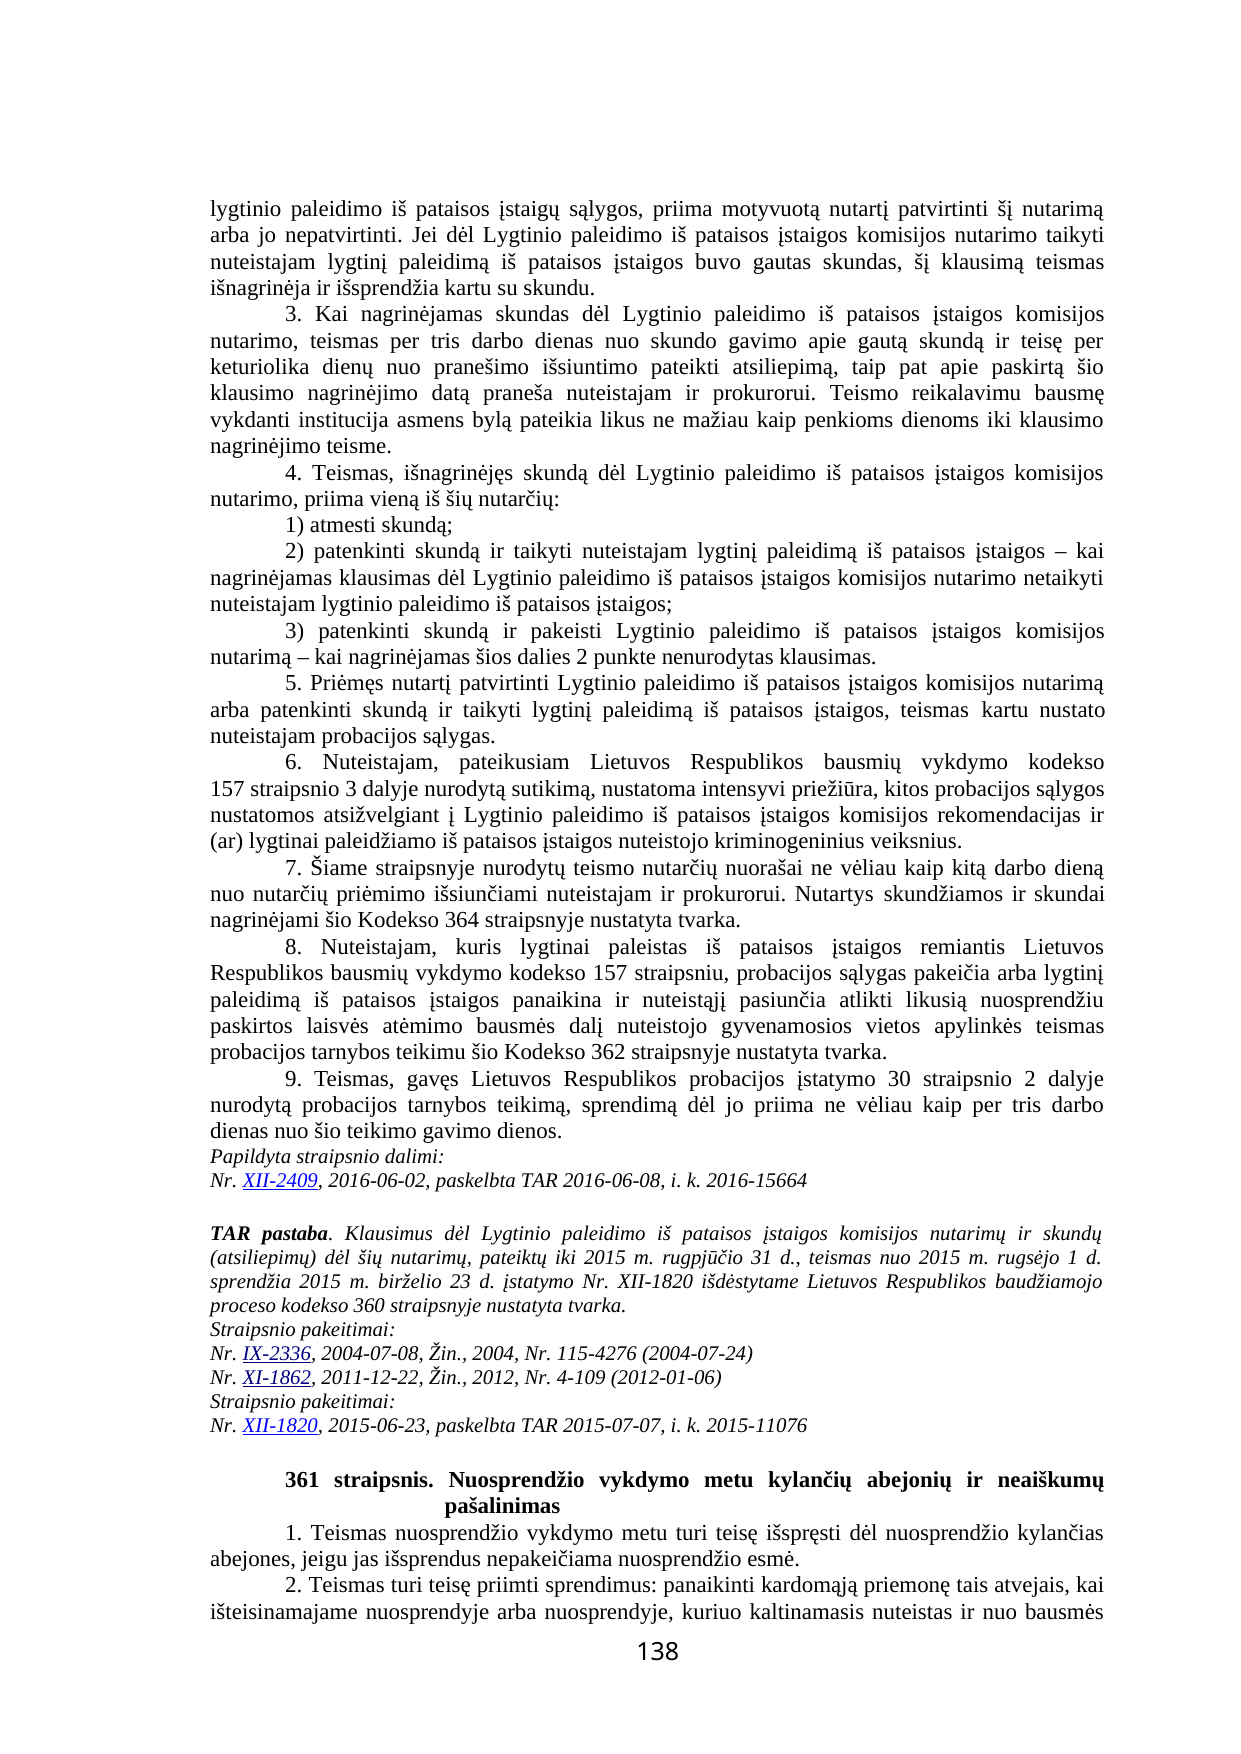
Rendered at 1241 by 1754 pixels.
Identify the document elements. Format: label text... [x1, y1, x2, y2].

text Straipsnio pakeitimai: [210, 1317, 1106, 1341]
text 2) patenkinti skundą ir taikyti nuteistajam lygtinį paleidimą iš pataisos įstaigos – kai nagrinėjamas klausimas dėl Lygtinio paleidimo iš pataisos įstaigos komisijos nutarimo netaikyti nuteistajam lygtinio paleidimo iš pataisos įstaigos; [210, 538, 1106, 617]
text 1) atmesti skundą; [210, 511, 1106, 538]
text Nr. XII-2409, 2016-06-02, paskelbta TAR 2016-06-08, i. k. 2016-15664 [210, 1168, 1106, 1192]
text 1. Teismas nuosprendžio vykdymo metu turi teisę išspręsti dėl nuosprendžio kylančias abejones, jeigu jas išsprendus nepakeičiama nuosprendžio esmė. [210, 1519, 1106, 1571]
text Papildyta straipsnio dalimi: [210, 1144, 1106, 1168]
text Nr. IX-2336, 2004-07-08, Žin., 2004, Nr. 115-4276 (2004-07-24) [210, 1341, 1106, 1365]
text 7. Šiame straipsnyje nurodytų teismo nutarčių nuorašai ne vėliau kaip kitą darbo dieną nuo nutarčių priėmimo išsiunčiami nuteistajam ir prokurorui. Nutartys skundžiamos ir skundai nagrinėjami šio Kodekso 364 straipsnyje nustatyta tvarka. [210, 854, 1106, 933]
text Nr. XI-1862, 2011-12-22, Žin., 2012, Nr. 4-109 (2012-01-06) [210, 1365, 1106, 1389]
text 8. Nuteistajam, kuris lygtinai paleistas iš pataisos įstaigos remiantis Lietuvos Respublikos bausmių vykdymo kodekso 157 straipsniu, probacijos sąlygas pakeičia arba lygtinį paleidimą iš pataisos įstaigos panaikina ir nuteistąjį pasiunčia atlikti likusią nuosprendžiu paskirtos laisvės atėmimo bausmės dalį nuteistojo gyvenamosios vietos apylinkės teismas probacijos tarnybos teikimu šio Kodekso 362 straipsnyje nustatyta tvarka. [210, 933, 1106, 1065]
text 2. Teismas turi teisę priimti sprendimus: panaikinti kardomąją priemonę tais atvejais, kai išteisinamajame nuosprendyje arba nuosprendyje, kuriuo kaltinamasis nuteistas ir nuo bausmės [210, 1571, 1106, 1624]
text Nr. XII-1820, 2015-06-23, paskelbta TAR 2015-07-07, i. k. 2015-11076 [210, 1413, 1106, 1437]
text 4. Teismas, išnagrinėjęs skundą dėl Lygtinio paleidimo iš pataisos įstaigos komisijos nutarimo, priima vieną iš šių nutarčių: [210, 458, 1106, 511]
text 3. Kai nagrinėjamas skundas dėl Lygtinio paleidimo iš pataisos įstaigos komisijos nutarimo, teismas per tris darbo dienas nuo skundo gavimo apie gautą skundą ir teisę per keturiolika dienų nuo pranešimo išsiuntimo pateikti atsiliepimą, taip pat apie paskirtą šio klausimo nagrinėjimo datą praneša nuteistajam ir prokurorui. Teismo reikalavimu bausmę vykdanti institucija asmens bylą pateikia likus ne mažiau kaip penkioms dienoms iki klausimo nagrinėjimo teisme. [210, 300, 1106, 458]
text 9. Teismas, gavęs Lietuvos Respublikos probacijos įstatymo 30 straipsnio 2 dalyje nurodytą probacijos tarnybos teikimą, sprendimą dėl jo priima ne vėliau kaip per tris darbo dienas nuo šio teikimo gavimo dienos. [210, 1065, 1106, 1144]
text 6. Nuteistajam, pateikusiam Lietuvos Respublikos bausmių vykdymo kodekso 157 straipsnio 3 dalyje nurodytą sutikimą, nustatoma intensyvi priežiūra, kitos probacijos sąlygos nustatomos atsižvelgiant į Lygtinio paleidimo iš pataisos įstaigos komisijos rekomendacijas ir (ar) lygtinai paleidžiamo iš pataisos įstaigos nuteistojo kriminogeninius veiksnius. [210, 748, 1106, 854]
text 3) patenkinti skundą ir pakeisti Lygtinio paleidimo iš pataisos įstaigos komisijos nutarimą – kai nagrinėjamas šios dalies 2 punkte nenurodytas klausimas. [210, 617, 1106, 669]
text 361 straipsnis. Nuosprendžio vykdymo metu kylančių abejonių ir neaiškumų pašalinimas [285, 1466, 1106, 1519]
text lygtinio paleidimo iš pataisos įstaigų sąlygos, priima motyvuotą nutartį patvirtinti šį nutarimą arba jo nepatvirtinti. Jei dėl Lygtinio paleidimo iš pataisos įstaigos komisijos nutarimo taikyti nuteistajam lygtinį paleidimą iš pataisos įstaigos buvo gautas skundas, šį klausimą teismas išnagrinėja ir išsprendžia kartu su skundu. [210, 195, 1106, 300]
text TAR pastaba. Klausimus dėl Lygtinio paleidimo iš pataisos įstaigos komisijos nutarimų ir skundų (atsiliepimų) dėl šių nutarimų, pateiktų iki 2015 m. rugpjūčio 31 d., teismas nuo 2015 m. rugsėjo 1 d. sprendžia 2015 m. birželio 23 d. įstatymo Nr. XII-1820 išdėstytame Lietuvos Respublikos baudžiamojo proceso kodekso 360 straipsnyje nustatyta tvarka. [210, 1221, 1106, 1317]
text Straipsnio pakeitimai: [210, 1389, 1106, 1413]
text 5. Priėmęs nutartį patvirtinti Lygtinio paleidimo iš pataisos įstaigos komisijos nutarimą arba patenkinti skundą ir taikyti lygtinį paleidimą iš pataisos įstaigos, teismas kartu nustato nuteistajam probacijos sąlygas. [210, 669, 1106, 748]
